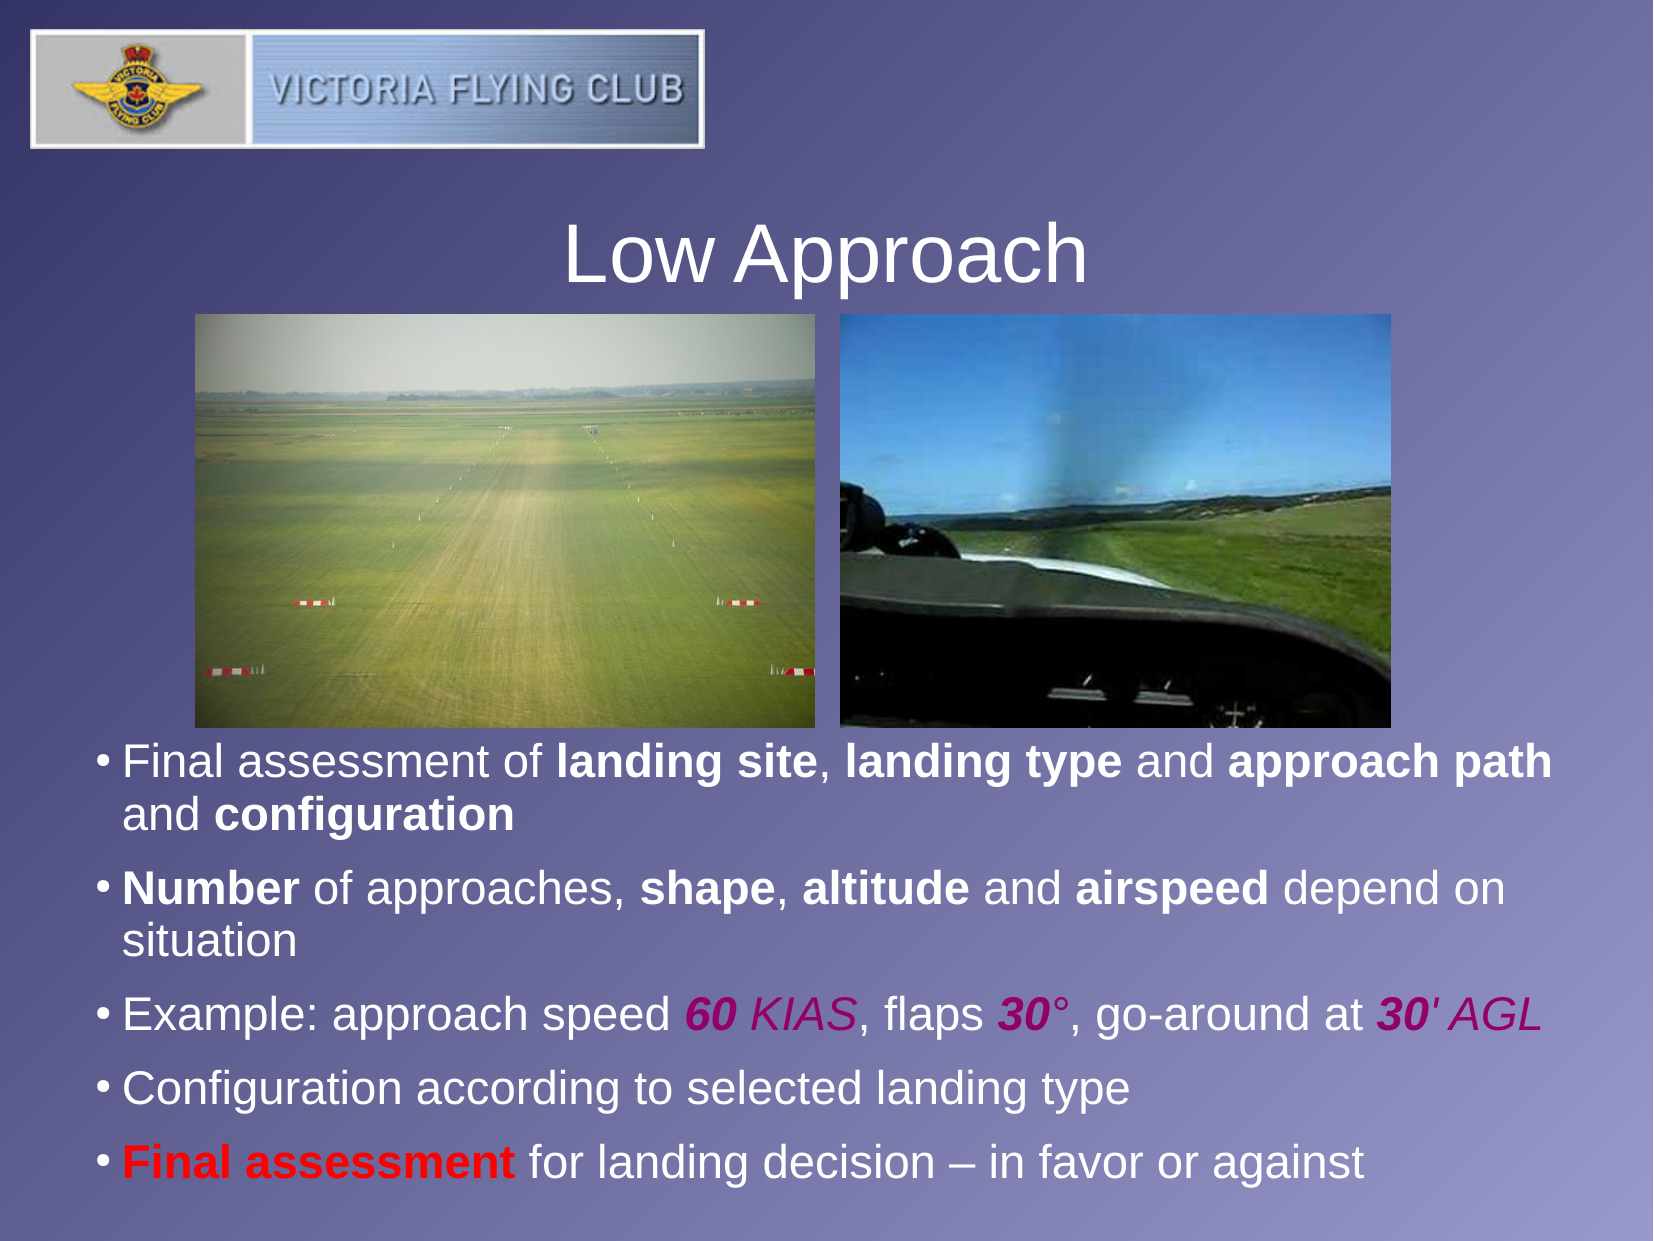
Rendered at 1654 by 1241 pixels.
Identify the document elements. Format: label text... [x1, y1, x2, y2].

list Final assessment of landing site, landing type and approach path and configuration Number of approaches, shape, altitude and airspeed depend on situation Example: approach speed 60 KIAS, flaps 30°, go-around at 30' AGL Configuration according to selected landing type Final assessment for landing decision – in favor or against [82, 735, 1571, 1201]
picture [30, 29, 705, 149]
picture [195, 314, 815, 728]
title Low Approach [82, 150, 1571, 358]
picture [840, 314, 1391, 728]
